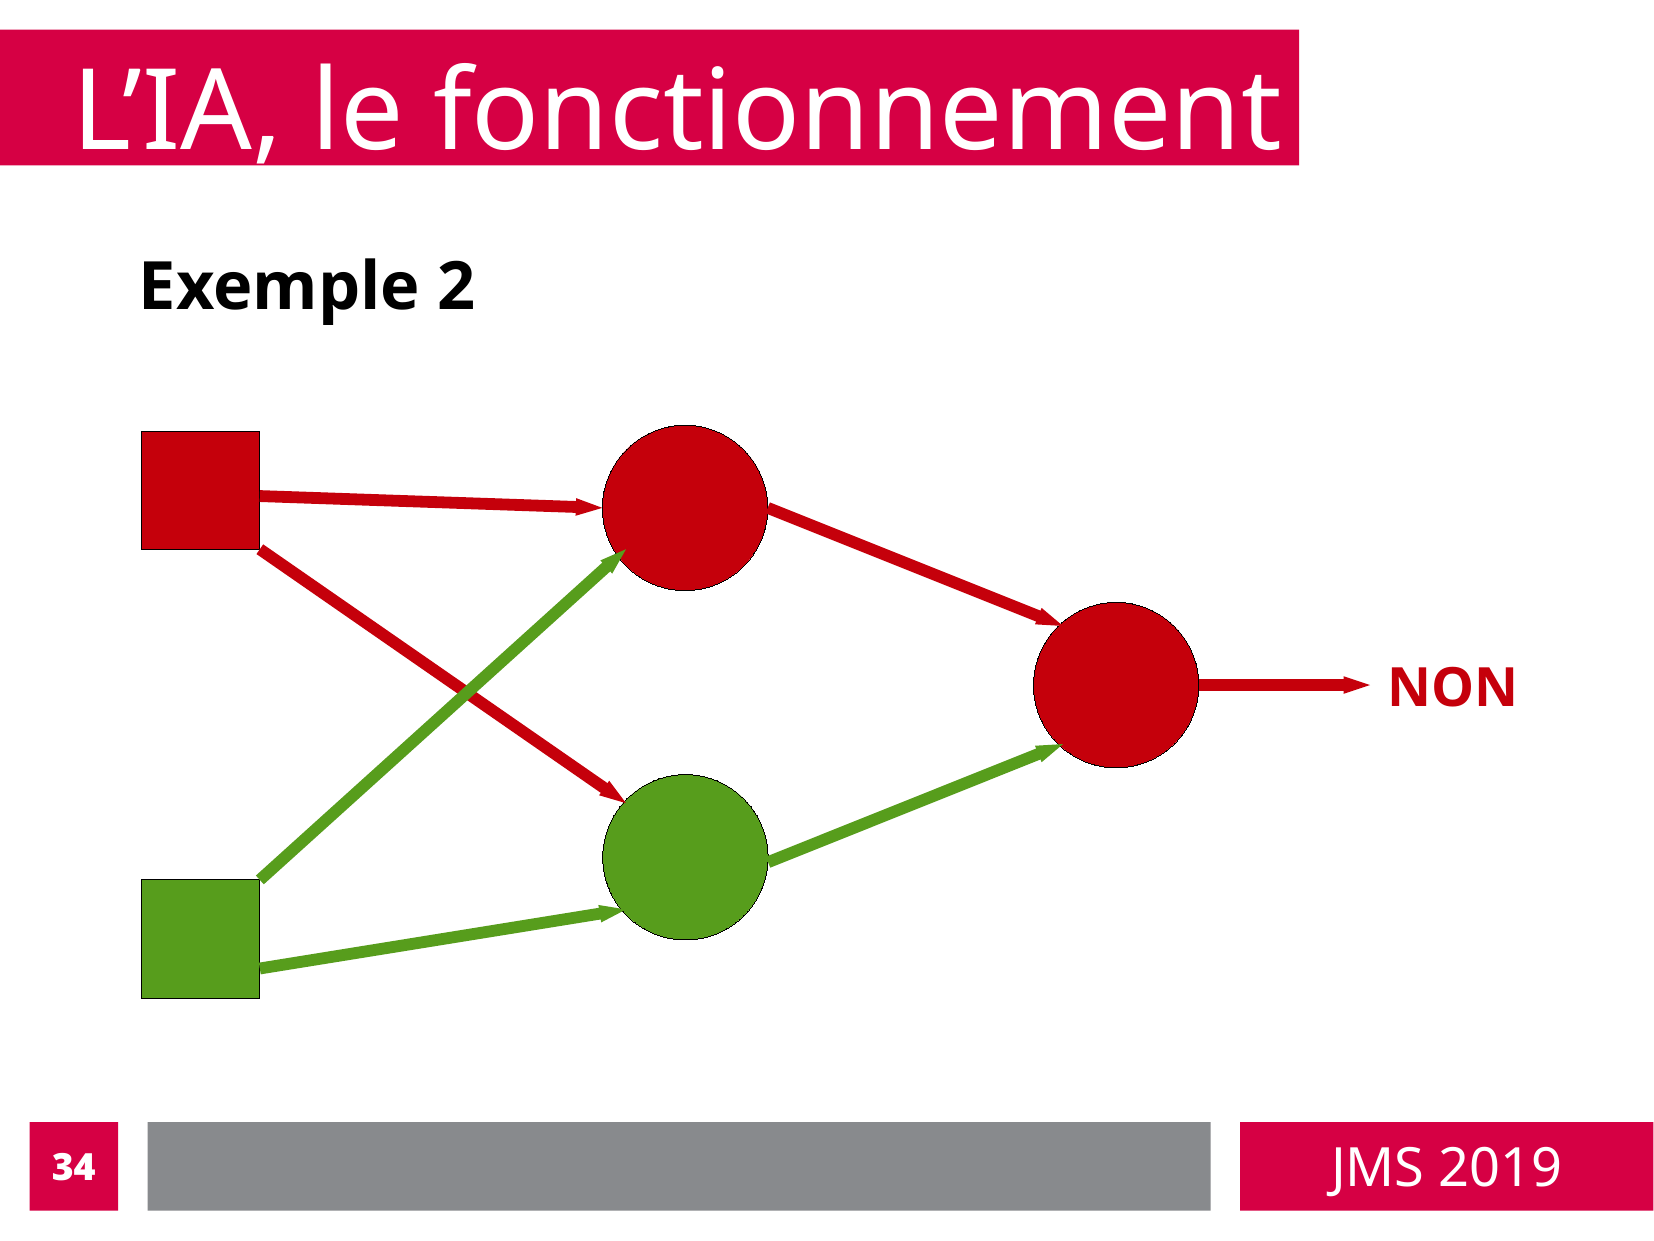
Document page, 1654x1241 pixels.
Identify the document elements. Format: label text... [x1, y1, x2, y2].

text_box [602, 774, 769, 940]
title L’IA, le fonctionnement [0, 29, 1371, 178]
text_box [141, 879, 260, 999]
text_box NON [1328, 646, 1577, 724]
text_box Exemple 2 [0, 237, 615, 330]
text_box [1033, 602, 1199, 768]
text_box [141, 431, 260, 550]
text_box [602, 425, 768, 591]
